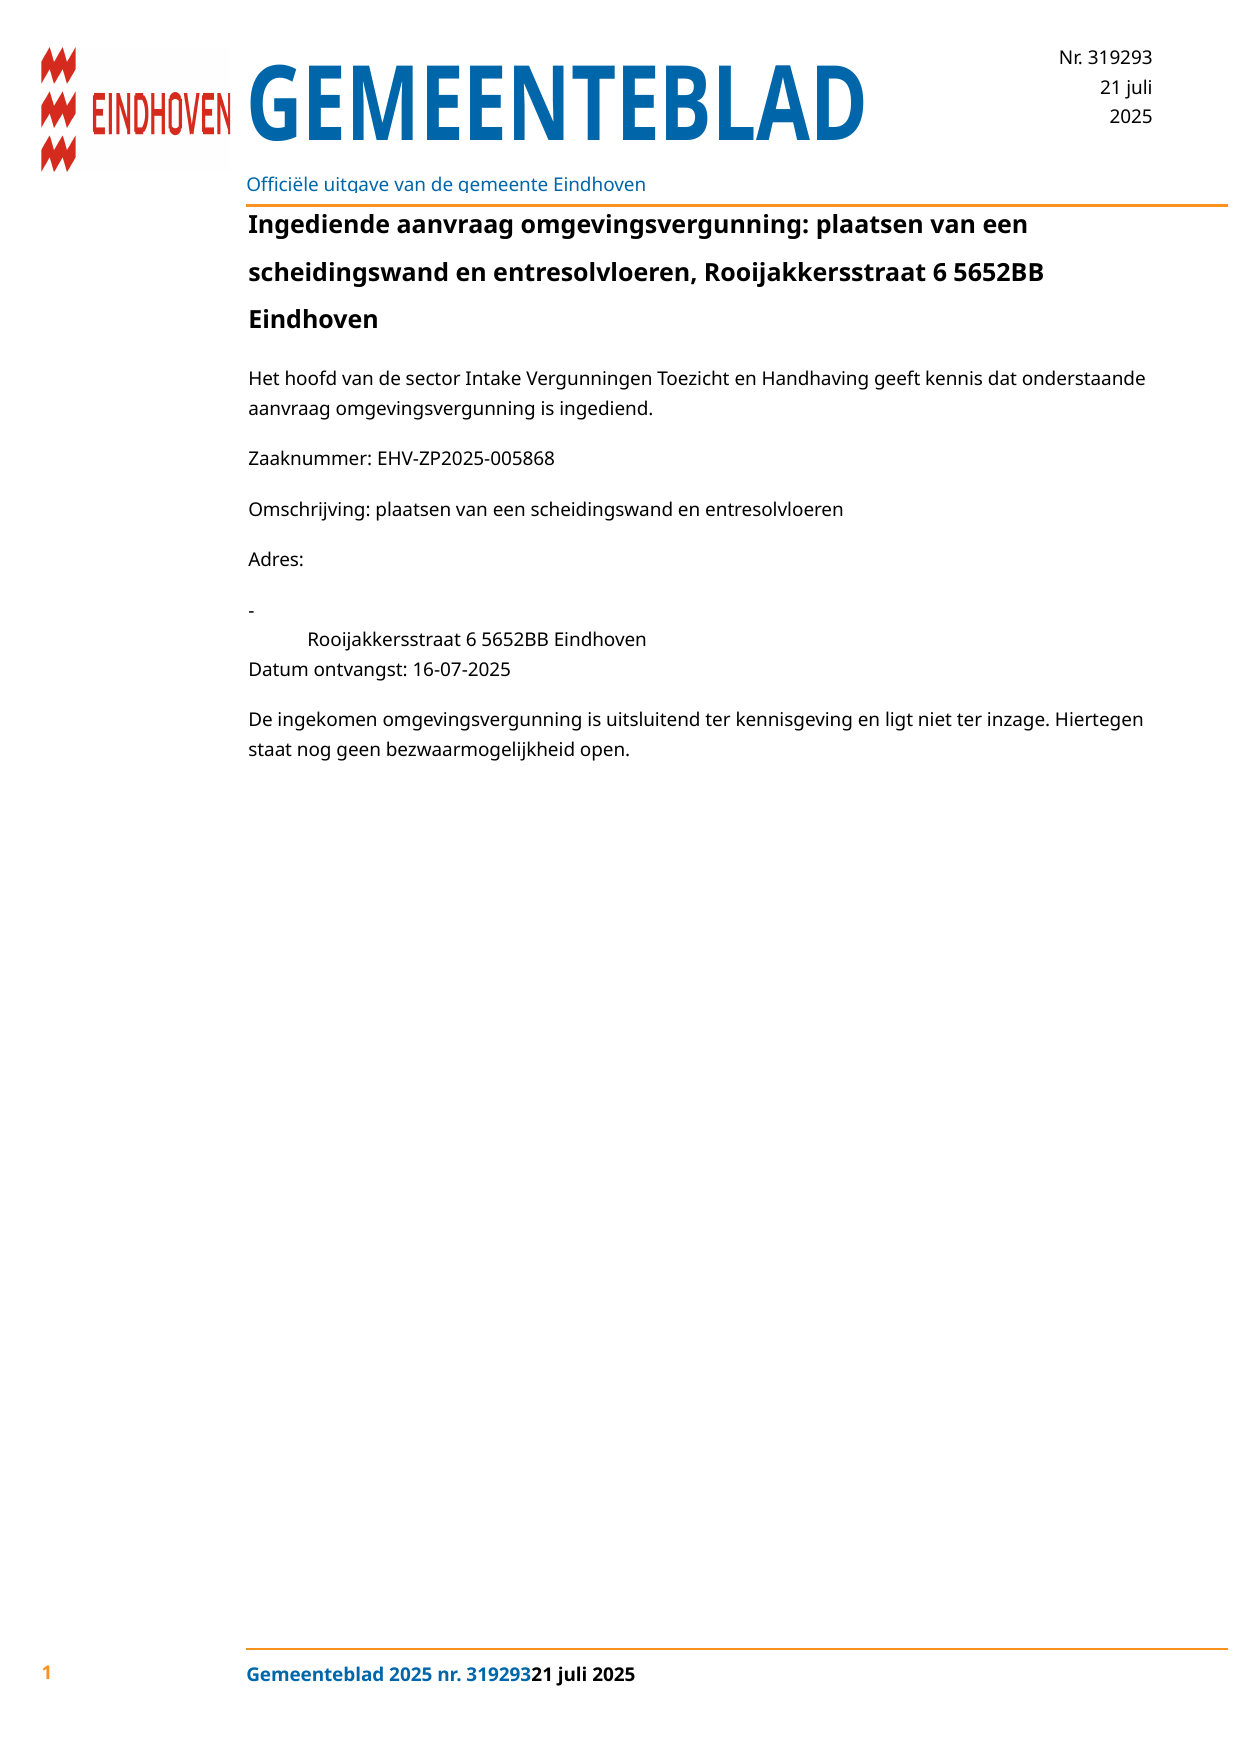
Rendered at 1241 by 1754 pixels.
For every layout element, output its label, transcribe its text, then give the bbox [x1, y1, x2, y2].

text Zaaknummer: EHV-ZP2025-005868 [248, 446, 1152, 471]
list Rooijakkersstraat 6 5652BB Eindhoven [248, 626, 1152, 652]
text Omschrijving: plaatsen van een scheidingswand en entresolvloeren [248, 496, 1152, 522]
text Adres: [248, 546, 1152, 572]
text Datum ontvangst: 16-07-2025 [248, 656, 1152, 682]
text De ingekomen omgevingsvergunning is uitsluitend ter kennisgeving en ligt niet ter inzage. Hiertegen staat nog geen bezwaarmogelijkheid open. [248, 706, 1152, 762]
text Het hoofd van de sector Intake Vergunningen Toezicht en Handhaving geeft kennis dat onderstaande aanvraag omgevingsvergunning is ingediend. [248, 366, 1152, 421]
text Ingediende aanvraag omgevingsvergunning: plaatsen van een scheidingswand en entresolvloeren, Rooijakkersstraat 6 5652BB Eindhoven [248, 207, 1152, 336]
picture [41, 47, 231, 172]
